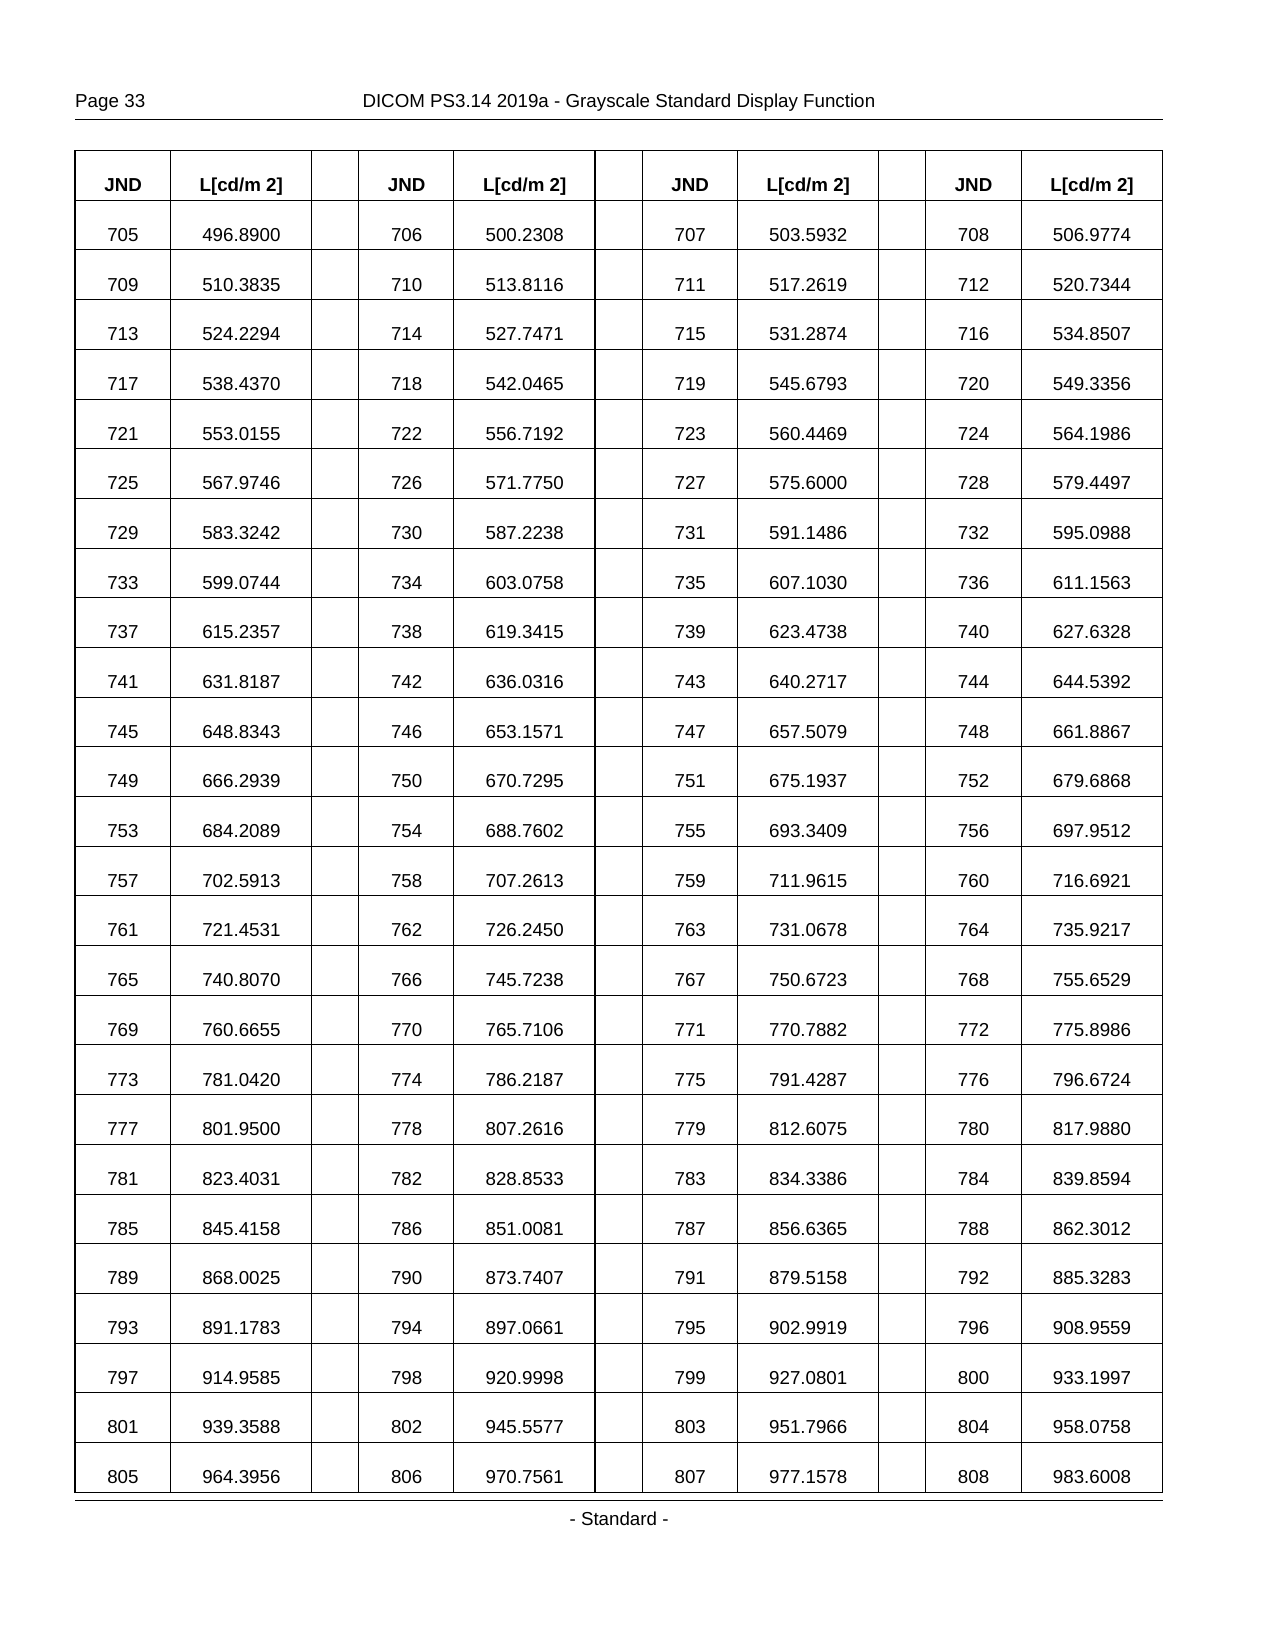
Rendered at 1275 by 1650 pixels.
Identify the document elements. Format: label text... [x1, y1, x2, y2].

table_cell 711 [643, 250, 737, 299]
table_cell 743 [643, 648, 737, 697]
table_cell [596, 1145, 642, 1193]
table_cell [596, 1344, 642, 1392]
table_cell 759 [643, 847, 737, 895]
table_cell [596, 250, 642, 299]
table_cell [312, 1443, 358, 1492]
table_cell [596, 946, 642, 995]
table_cell 739 [643, 598, 737, 647]
table_cell 653.1571 [454, 698, 594, 746]
table_cell [879, 1145, 925, 1193]
table_cell 740.8070 [171, 946, 311, 995]
table_cell [596, 1294, 642, 1342]
table_cell 728 [926, 449, 1021, 498]
table_cell 797 [76, 1344, 170, 1392]
table_cell 718 [359, 350, 453, 398]
table_cell 939.3588 [171, 1393, 311, 1442]
table_cell 774 [359, 1045, 453, 1094]
table_cell 716 [926, 300, 1021, 349]
table_cell 868.0025 [171, 1244, 311, 1293]
table_cell 779 [643, 1095, 737, 1144]
table_cell [879, 499, 925, 547]
table_cell 772 [926, 996, 1021, 1044]
table_cell 817.9880 [1022, 1095, 1162, 1144]
table_cell [879, 598, 925, 647]
table_cell [312, 598, 358, 647]
table_cell 721.4531 [171, 896, 311, 945]
table_cell [312, 1393, 358, 1442]
table_cell 725 [76, 449, 170, 498]
table_cell 851.0081 [454, 1195, 594, 1243]
table_cell [312, 300, 358, 349]
table_cell [596, 300, 642, 349]
table_cell 970.7561 [454, 1443, 594, 1492]
table_cell 735 [643, 549, 737, 597]
table_cell 764 [926, 896, 1021, 945]
table_cell 805 [76, 1443, 170, 1492]
table_cell 661.8867 [1022, 698, 1162, 746]
table_header JND [643, 151, 737, 200]
table_header JND [359, 151, 453, 200]
table_cell [879, 1095, 925, 1144]
table_cell 553.0155 [171, 400, 311, 448]
table_cell [879, 201, 925, 249]
table_cell 657.5079 [738, 698, 878, 746]
table_cell 567.9746 [171, 449, 311, 498]
table_cell 801 [76, 1393, 170, 1442]
table_cell 729 [76, 499, 170, 547]
table_cell [596, 797, 642, 846]
table_cell [596, 648, 642, 697]
table_cell 721 [76, 400, 170, 448]
table_cell 927.0801 [738, 1344, 878, 1392]
table_cell 757 [76, 847, 170, 895]
table_cell 731.0678 [738, 896, 878, 945]
table_cell [312, 797, 358, 846]
table_cell 914.9585 [171, 1344, 311, 1392]
table_cell 724 [926, 400, 1021, 448]
table_cell [312, 847, 358, 895]
table_cell 775 [643, 1045, 737, 1094]
table_header [879, 151, 925, 200]
table_cell 587.2238 [454, 499, 594, 547]
table_cell 788 [926, 1195, 1021, 1243]
table_cell 733 [76, 549, 170, 597]
table_cell 765 [76, 946, 170, 995]
table_cell 763 [643, 896, 737, 945]
table_cell 804 [926, 1393, 1021, 1442]
table_cell 607.1030 [738, 549, 878, 597]
table_cell 734 [359, 549, 453, 597]
table_cell [879, 1294, 925, 1342]
table_cell [596, 350, 642, 398]
table_cell [312, 1294, 358, 1342]
table_header L[cd/m 2] [738, 151, 878, 200]
table_cell [312, 250, 358, 299]
table_header L[cd/m 2] [171, 151, 311, 200]
table_cell [879, 1195, 925, 1243]
table_cell 782 [359, 1145, 453, 1193]
table_cell 571.7750 [454, 449, 594, 498]
table_cell [312, 698, 358, 746]
table_cell 758 [359, 847, 453, 895]
table_cell 531.2874 [738, 300, 878, 349]
table_cell 712 [926, 250, 1021, 299]
table_cell 958.0758 [1022, 1393, 1162, 1442]
table_cell 799 [643, 1344, 737, 1392]
table_cell 796 [926, 1294, 1021, 1342]
table_cell [596, 598, 642, 647]
table_cell 753 [76, 797, 170, 846]
table_cell [596, 1393, 642, 1442]
table_cell 710 [359, 250, 453, 299]
table_cell 735.9217 [1022, 896, 1162, 945]
table_cell 684.2089 [171, 797, 311, 846]
table_cell 828.8533 [454, 1145, 594, 1193]
table_cell [596, 1443, 642, 1492]
table_cell 767 [643, 946, 737, 995]
table_cell 534.8507 [1022, 300, 1162, 349]
table_cell 640.2717 [738, 648, 878, 697]
table_cell 496.8900 [171, 201, 311, 249]
table_cell 792 [926, 1244, 1021, 1293]
table_cell 627.6328 [1022, 598, 1162, 647]
table_cell [312, 1145, 358, 1193]
table_cell 812.6075 [738, 1095, 878, 1144]
table_cell 834.3386 [738, 1145, 878, 1193]
table_cell 611.1563 [1022, 549, 1162, 597]
table_cell 746 [359, 698, 453, 746]
table_cell 783 [643, 1145, 737, 1193]
table_cell 736 [926, 549, 1021, 597]
table_cell 964.3956 [171, 1443, 311, 1492]
table_cell [312, 350, 358, 398]
table_cell 730 [359, 499, 453, 547]
table_cell [879, 747, 925, 796]
table_cell [596, 996, 642, 1044]
table_cell 716.6921 [1022, 847, 1162, 895]
table_cell 749 [76, 747, 170, 796]
table_cell [312, 1344, 358, 1392]
table_header L[cd/m 2] [1022, 151, 1162, 200]
table_cell [596, 698, 642, 746]
table_cell 741 [76, 648, 170, 697]
table_cell 807.2616 [454, 1095, 594, 1144]
table_cell 648.8343 [171, 698, 311, 746]
table_cell [879, 648, 925, 697]
table_cell 750.6723 [738, 946, 878, 995]
table_cell 705 [76, 201, 170, 249]
table_cell 615.2357 [171, 598, 311, 647]
table_cell 527.7471 [454, 300, 594, 349]
table_cell 862.3012 [1022, 1195, 1162, 1243]
table_cell 707.2613 [454, 847, 594, 895]
table_cell 983.6008 [1022, 1443, 1162, 1492]
table_cell 873.7407 [454, 1244, 594, 1293]
table_cell 636.0316 [454, 648, 594, 697]
table_cell 538.4370 [171, 350, 311, 398]
table_cell 768 [926, 946, 1021, 995]
table_cell 796.6724 [1022, 1045, 1162, 1094]
table_cell [312, 499, 358, 547]
table_cell [596, 1095, 642, 1144]
table_cell 856.6365 [738, 1195, 878, 1243]
table_cell 679.6868 [1022, 747, 1162, 796]
table_cell 670.7295 [454, 747, 594, 796]
table_cell 891.1783 [171, 1294, 311, 1342]
table_cell [879, 1344, 925, 1392]
table_cell 731 [643, 499, 737, 547]
table_cell [879, 946, 925, 995]
table_cell [879, 300, 925, 349]
table_cell 575.6000 [738, 449, 878, 498]
table_cell [596, 1195, 642, 1243]
table_cell 775.8986 [1022, 996, 1162, 1044]
table_cell 787 [643, 1195, 737, 1243]
table_cell 839.8594 [1022, 1145, 1162, 1193]
table_cell 745.7238 [454, 946, 594, 995]
table_cell 808 [926, 1443, 1021, 1492]
table_cell [879, 350, 925, 398]
table_cell [312, 648, 358, 697]
table_cell 715 [643, 300, 737, 349]
table_cell [596, 499, 642, 547]
table_cell [596, 1045, 642, 1094]
table_cell [312, 1045, 358, 1094]
table_cell 845.4158 [171, 1195, 311, 1243]
table_cell 707 [643, 201, 737, 249]
table_cell 542.0465 [454, 350, 594, 398]
table_cell 770 [359, 996, 453, 1044]
table_cell 545.6793 [738, 350, 878, 398]
table_cell 776 [926, 1045, 1021, 1094]
table_cell 773 [76, 1045, 170, 1094]
table_cell 785 [76, 1195, 170, 1243]
table_cell 781 [76, 1145, 170, 1193]
table_cell [312, 549, 358, 597]
table_cell [596, 847, 642, 895]
table_cell 711.9615 [738, 847, 878, 895]
table_cell [879, 1244, 925, 1293]
table_cell 766 [359, 946, 453, 995]
table_cell 500.2308 [454, 201, 594, 249]
table_cell 706 [359, 201, 453, 249]
table_cell 697.9512 [1022, 797, 1162, 846]
table_cell 902.9919 [738, 1294, 878, 1342]
table_cell 742 [359, 648, 453, 697]
table_cell [596, 1244, 642, 1293]
table_cell 879.5158 [738, 1244, 878, 1293]
table_cell [879, 250, 925, 299]
table_cell 675.1937 [738, 747, 878, 796]
table_cell 807 [643, 1443, 737, 1492]
table_cell 793 [76, 1294, 170, 1342]
table_cell 795 [643, 1294, 737, 1342]
table_cell [879, 896, 925, 945]
table_cell 800 [926, 1344, 1021, 1392]
table_cell 771 [643, 996, 737, 1044]
table_cell 513.8116 [454, 250, 594, 299]
table_cell [312, 449, 358, 498]
table_cell 754 [359, 797, 453, 846]
table_cell 765.7106 [454, 996, 594, 1044]
table_cell 579.4497 [1022, 449, 1162, 498]
table_cell 719 [643, 350, 737, 398]
table_cell [312, 946, 358, 995]
table_cell 945.5577 [454, 1393, 594, 1442]
table_cell 752 [926, 747, 1021, 796]
table_cell [312, 747, 358, 796]
table_cell 748 [926, 698, 1021, 746]
table_cell [879, 549, 925, 597]
table_cell 823.4031 [171, 1145, 311, 1193]
table_cell 789 [76, 1244, 170, 1293]
table_cell 560.4469 [738, 400, 878, 448]
table_cell 503.5932 [738, 201, 878, 249]
table_cell 717 [76, 350, 170, 398]
table_cell [596, 747, 642, 796]
table_cell 583.3242 [171, 499, 311, 547]
table_cell [312, 1244, 358, 1293]
table_cell 885.3283 [1022, 1244, 1162, 1293]
table_cell [879, 449, 925, 498]
table_cell 740 [926, 598, 1021, 647]
table_cell 549.3356 [1022, 350, 1162, 398]
table_cell 920.9998 [454, 1344, 594, 1392]
table_cell 897.0661 [454, 1294, 594, 1342]
table_cell 744 [926, 648, 1021, 697]
table_cell 693.3409 [738, 797, 878, 846]
table_cell [879, 1393, 925, 1442]
table_cell 524.2294 [171, 300, 311, 349]
table_cell 951.7966 [738, 1393, 878, 1442]
table_cell [596, 201, 642, 249]
table_cell 790 [359, 1244, 453, 1293]
table_cell 755 [643, 797, 737, 846]
table_cell 798 [359, 1344, 453, 1392]
table_cell 556.7192 [454, 400, 594, 448]
table_cell 781.0420 [171, 1045, 311, 1094]
table_cell 769 [76, 996, 170, 1044]
table_cell [596, 400, 642, 448]
table_header JND [76, 151, 170, 200]
table_cell 603.0758 [454, 549, 594, 597]
table_cell 727 [643, 449, 737, 498]
table_cell 745 [76, 698, 170, 746]
table_cell 619.3415 [454, 598, 594, 647]
table_cell 806 [359, 1443, 453, 1492]
table_cell 780 [926, 1095, 1021, 1144]
table_cell 762 [359, 896, 453, 945]
table_cell 517.2619 [738, 250, 878, 299]
table_cell 755.6529 [1022, 946, 1162, 995]
table_cell [312, 1195, 358, 1243]
table_cell 761 [76, 896, 170, 945]
table_cell [596, 896, 642, 945]
table_cell 713 [76, 300, 170, 349]
table_cell 751 [643, 747, 737, 796]
table_cell [879, 1045, 925, 1094]
table_cell [879, 847, 925, 895]
table_cell [879, 797, 925, 846]
table_cell 723 [643, 400, 737, 448]
table_cell 977.1578 [738, 1443, 878, 1492]
table_cell 709 [76, 250, 170, 299]
table_cell 933.1997 [1022, 1344, 1162, 1392]
table_cell [312, 896, 358, 945]
table_cell 688.7602 [454, 797, 594, 846]
table_cell [312, 201, 358, 249]
table_cell 702.5913 [171, 847, 311, 895]
table_cell 722 [359, 400, 453, 448]
table_cell 732 [926, 499, 1021, 547]
table_cell 801.9500 [171, 1095, 311, 1144]
table_cell [879, 400, 925, 448]
table_cell 786.2187 [454, 1045, 594, 1094]
table_cell 791.4287 [738, 1045, 878, 1094]
table_cell 747 [643, 698, 737, 746]
table_cell 760 [926, 847, 1021, 895]
table_cell 737 [76, 598, 170, 647]
table_cell [879, 698, 925, 746]
table_cell [596, 449, 642, 498]
table_cell 510.3835 [171, 250, 311, 299]
table_cell 802 [359, 1393, 453, 1442]
table_header JND [926, 151, 1021, 200]
table_cell 623.4738 [738, 598, 878, 647]
table_cell 756 [926, 797, 1021, 846]
table_cell 720 [926, 350, 1021, 398]
table_cell 777 [76, 1095, 170, 1144]
table_cell 794 [359, 1294, 453, 1342]
table_cell 520.7344 [1022, 250, 1162, 299]
table_cell 786 [359, 1195, 453, 1243]
table_cell 726 [359, 449, 453, 498]
table_cell 708 [926, 201, 1021, 249]
table_cell 791 [643, 1244, 737, 1293]
table_cell 714 [359, 300, 453, 349]
table_cell 750 [359, 747, 453, 796]
table_cell 760.6655 [171, 996, 311, 1044]
table_cell [596, 549, 642, 597]
table_cell 631.8187 [171, 648, 311, 697]
table_cell 726.2450 [454, 896, 594, 945]
table_cell 591.1486 [738, 499, 878, 547]
table_cell 738 [359, 598, 453, 647]
table_cell [879, 996, 925, 1044]
table_header [312, 151, 358, 200]
table_cell 666.2939 [171, 747, 311, 796]
table_cell 784 [926, 1145, 1021, 1193]
table_header L[cd/m 2] [454, 151, 594, 200]
table_cell [312, 400, 358, 448]
table_cell 803 [643, 1393, 737, 1442]
table_cell [312, 996, 358, 1044]
table_cell 778 [359, 1095, 453, 1144]
table_cell 595.0988 [1022, 499, 1162, 547]
table_cell 770.7882 [738, 996, 878, 1044]
table_cell 908.9559 [1022, 1294, 1162, 1342]
table_cell 644.5392 [1022, 648, 1162, 697]
table_cell [879, 1443, 925, 1492]
table_header [596, 151, 642, 200]
table_cell 506.9774 [1022, 201, 1162, 249]
table_cell 599.0744 [171, 549, 311, 597]
table_cell [312, 1095, 358, 1144]
table_cell 564.1986 [1022, 400, 1162, 448]
